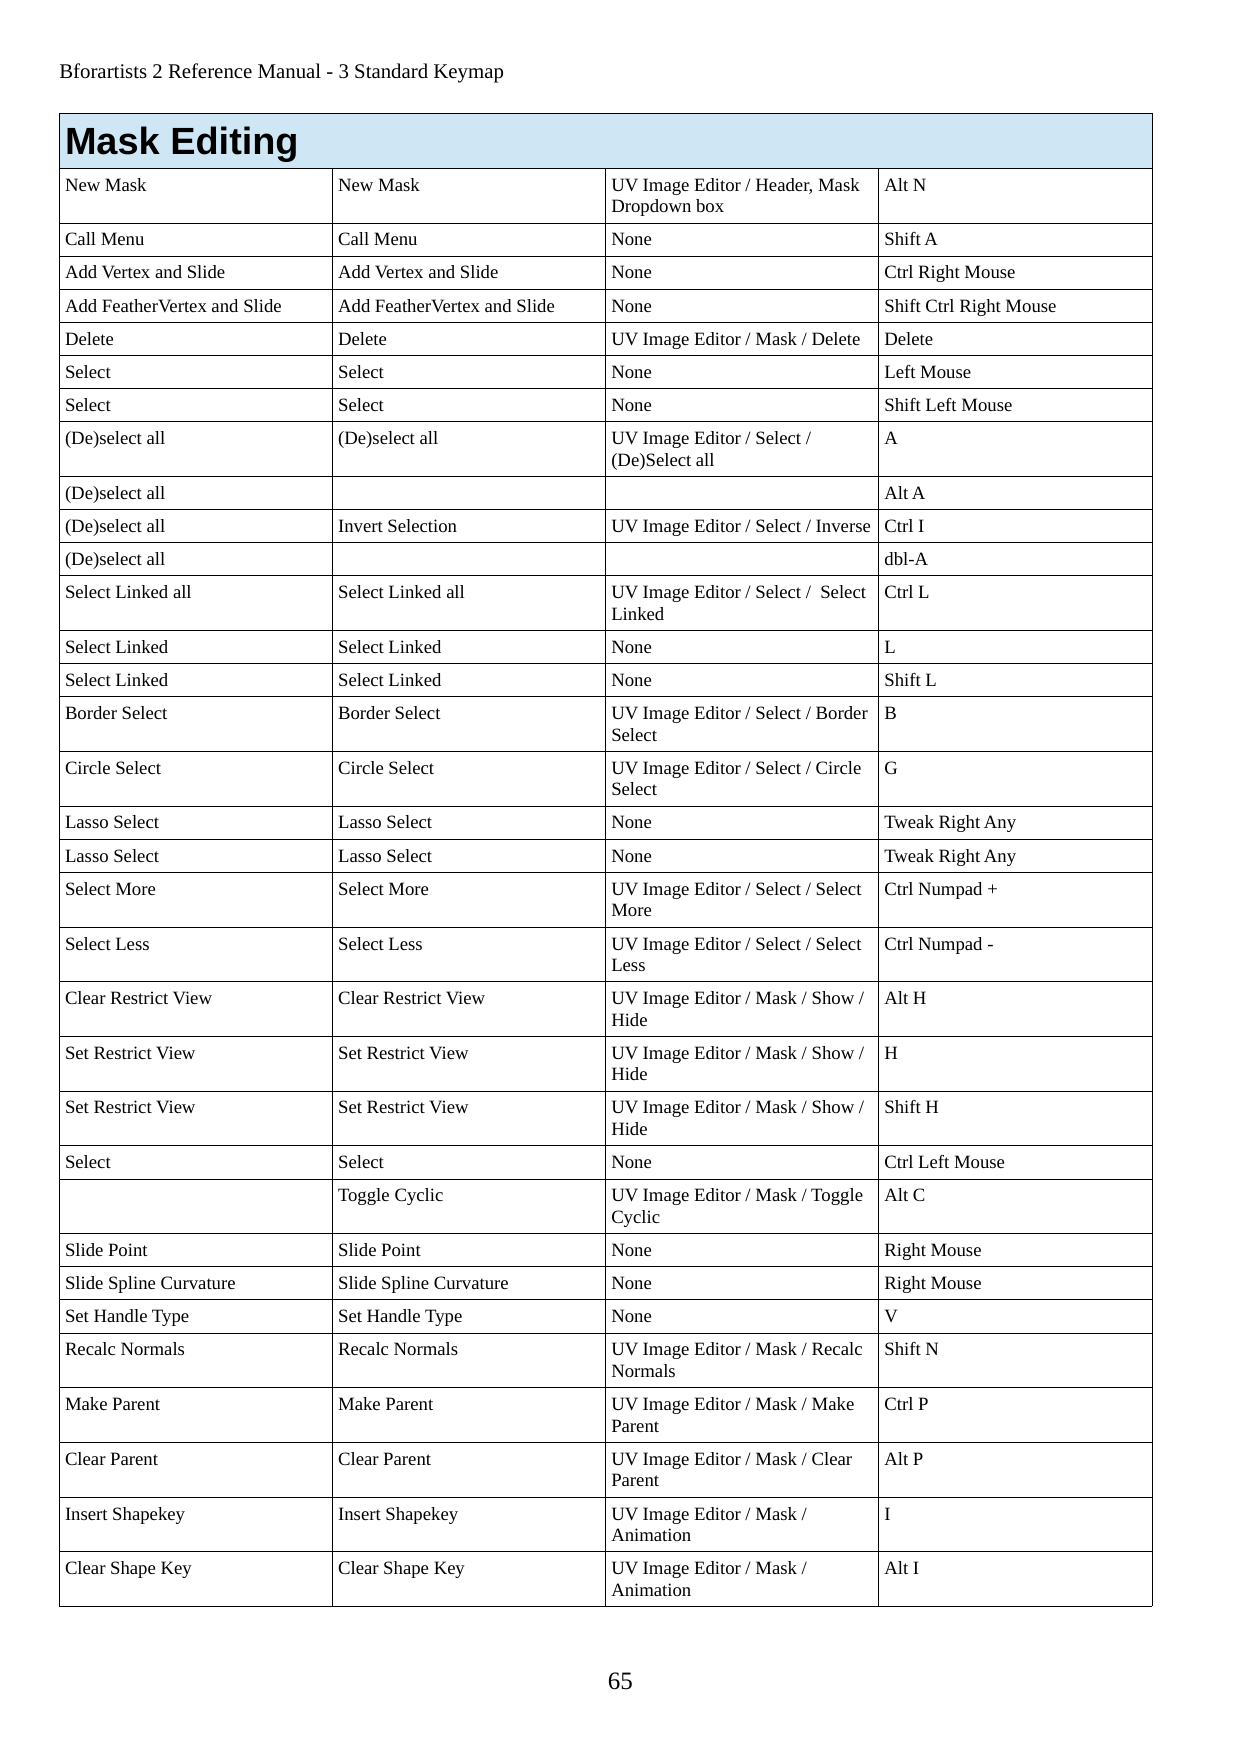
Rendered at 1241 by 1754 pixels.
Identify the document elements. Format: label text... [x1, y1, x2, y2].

table_cell (De)select all [333, 422, 605, 476]
table_cell UV Image Editor / Mask / Recalc Normals [606, 1334, 878, 1387]
table_cell Tweak Right Any [879, 840, 1152, 872]
table_cell Right Mouse [879, 1234, 1152, 1266]
table_cell Select Less [333, 928, 605, 981]
table_cell UV Image Editor / Mask / Show / Hide [606, 1037, 878, 1091]
table_cell Shift Left Mouse [879, 389, 1152, 421]
table_cell Delete [60, 323, 332, 355]
table_cell Ctrl P [879, 1388, 1152, 1442]
table_cell Recalc Normals [333, 1334, 605, 1387]
table_cell Ctrl Numpad + [879, 873, 1152, 927]
table_cell Call Menu [60, 224, 332, 256]
table_cell UV Image Editor / Mask / Show / Hide [606, 982, 878, 1036]
table_cell I [879, 1498, 1152, 1551]
table_cell [333, 477, 605, 509]
table_cell Lasso Select [333, 840, 605, 872]
table_cell New Mask [333, 169, 605, 222]
table_cell Shift A [879, 224, 1152, 256]
table_cell [606, 543, 878, 575]
table_cell Circle Select [60, 752, 332, 806]
table_cell None [606, 356, 878, 388]
table_cell Add Vertex and Slide [333, 257, 605, 289]
table_cell Slide Point [60, 1234, 332, 1266]
table_cell Ctrl L [879, 576, 1152, 630]
table_cell [606, 477, 878, 509]
table_cell Alt N [879, 169, 1152, 222]
table_cell UV Image Editor / Select / Select Linked [606, 576, 878, 630]
table_cell None [606, 1234, 878, 1266]
table_cell None [606, 1300, 878, 1332]
table_cell UV Image Editor / Select / Inverse [606, 510, 878, 542]
table_cell G [879, 752, 1152, 806]
table_cell Set Restrict View [333, 1037, 605, 1091]
table_cell Insert Shapekey [333, 1498, 605, 1551]
table_cell Alt A [879, 477, 1152, 509]
table_cell Add FeatherVertex and Slide [333, 290, 605, 322]
table_cell [60, 1180, 332, 1233]
table_cell Alt P [879, 1443, 1152, 1497]
table_cell Slide Spline Curvature [60, 1267, 332, 1299]
table_cell Set Restrict View [60, 1092, 332, 1145]
table_cell Select More [333, 873, 605, 927]
table_cell None [606, 389, 878, 421]
table_cell Border Select [60, 697, 332, 751]
table_cell UV Image Editor / Header, Mask Dropdown box [606, 169, 878, 222]
table_cell Select [60, 1146, 332, 1178]
table_cell H [879, 1037, 1152, 1091]
table_cell None [606, 290, 878, 322]
table_cell Ctrl I [879, 510, 1152, 542]
table_cell None [606, 664, 878, 696]
table_cell UV Image Editor / Mask / Make Parent [606, 1388, 878, 1442]
table_cell Slide Spline Curvature [333, 1267, 605, 1299]
table_cell Select Linked all [60, 576, 332, 630]
table_cell Lasso Select [60, 807, 332, 839]
table_cell Lasso Select [60, 840, 332, 872]
table_cell Delete [333, 323, 605, 355]
table_cell Set Handle Type [60, 1300, 332, 1332]
table_cell Clear Restrict View [333, 982, 605, 1036]
table_cell (De)select all [60, 510, 332, 542]
table_cell Insert Shapekey [60, 1498, 332, 1551]
table_cell Set Restrict View [333, 1092, 605, 1145]
table_cell Make Parent [333, 1388, 605, 1442]
table_cell Ctrl Right Mouse [879, 257, 1152, 289]
table_cell Make Parent [60, 1388, 332, 1442]
table_cell Clear Shape Key [60, 1552, 332, 1606]
table_cell UV Image Editor / Mask / Clear Parent [606, 1443, 878, 1497]
table_cell UV Image Editor / Mask / Animation [606, 1552, 878, 1606]
table_cell Border Select [333, 697, 605, 751]
table_cell Select Linked [333, 664, 605, 696]
table_cell None [606, 1267, 878, 1299]
table_cell Set Handle Type [333, 1300, 605, 1332]
table_cell Recalc Normals [60, 1334, 332, 1387]
table_cell V [879, 1300, 1152, 1332]
table_cell UV Image Editor / Mask / Delete [606, 323, 878, 355]
table_cell L [879, 631, 1152, 663]
table_cell Add FeatherVertex and Slide [60, 290, 332, 322]
table_cell Circle Select [333, 752, 605, 806]
table_cell Delete [879, 323, 1152, 355]
table_cell UV Image Editor / Mask / Show / Hide [606, 1092, 878, 1145]
table_cell Alt I [879, 1552, 1152, 1606]
table_cell Clear Parent [60, 1443, 332, 1497]
table_cell Toggle Cyclic [333, 1180, 605, 1233]
table_cell UV Image Editor / Mask / Toggle Cyclic [606, 1180, 878, 1233]
table_cell Ctrl Left Mouse [879, 1146, 1152, 1178]
table_cell Shift N [879, 1334, 1152, 1387]
table_cell Alt C [879, 1180, 1152, 1233]
table_cell Invert Selection [333, 510, 605, 542]
table_cell UV Image Editor / Select / (De)Select all [606, 422, 878, 476]
table_cell (De)select all [60, 543, 332, 575]
table_cell None [606, 840, 878, 872]
table_cell Select [333, 1146, 605, 1178]
table_cell UV Image Editor / Select / Select Less [606, 928, 878, 981]
table_cell Clear Parent [333, 1443, 605, 1497]
table_cell A [879, 422, 1152, 476]
table_cell None [606, 1146, 878, 1178]
table_cell New Mask [60, 169, 332, 222]
table_cell Alt H [879, 982, 1152, 1036]
table_cell None [606, 224, 878, 256]
table_cell Tweak Right Any [879, 807, 1152, 839]
table_cell None [606, 631, 878, 663]
table_cell (De)select all [60, 477, 332, 509]
table_cell Select Linked all [333, 576, 605, 630]
table_cell Clear Restrict View [60, 982, 332, 1036]
table_cell None [606, 257, 878, 289]
table_cell Right Mouse [879, 1267, 1152, 1299]
table_cell Shift L [879, 664, 1152, 696]
table_cell Select [333, 356, 605, 388]
table_cell dbl-A [879, 543, 1152, 575]
table_cell Left Mouse [879, 356, 1152, 388]
table_cell Shift Ctrl Right Mouse [879, 290, 1152, 322]
table_cell (De)select all [60, 422, 332, 476]
table_cell Select [333, 389, 605, 421]
table_cell Lasso Select [333, 807, 605, 839]
table_cell Select Linked [60, 664, 332, 696]
table_cell Ctrl Numpad - [879, 928, 1152, 981]
table_cell Call Menu [333, 224, 605, 256]
table_cell Set Restrict View [60, 1037, 332, 1091]
table_cell Slide Point [333, 1234, 605, 1266]
table_cell B [879, 697, 1152, 751]
table_cell Select Linked [333, 631, 605, 663]
table_cell Select [60, 356, 332, 388]
table_cell Add Vertex and Slide [60, 257, 332, 289]
table_cell Select More [60, 873, 332, 927]
table_cell Shift H [879, 1092, 1152, 1145]
table_cell UV Image Editor / Select / Border Select [606, 697, 878, 751]
table_cell UV Image Editor / Select / Circle Select [606, 752, 878, 806]
table_cell Select [60, 389, 332, 421]
table_cell Select Linked [60, 631, 332, 663]
table_cell None [606, 807, 878, 839]
table_cell [333, 543, 605, 575]
table_cell UV Image Editor / Select / Select More [606, 873, 878, 927]
table_header Mask Editing [60, 114, 1152, 168]
table_cell Clear Shape Key [333, 1552, 605, 1606]
table_cell Select Less [60, 928, 332, 981]
table_cell UV Image Editor / Mask / Animation [606, 1498, 878, 1551]
